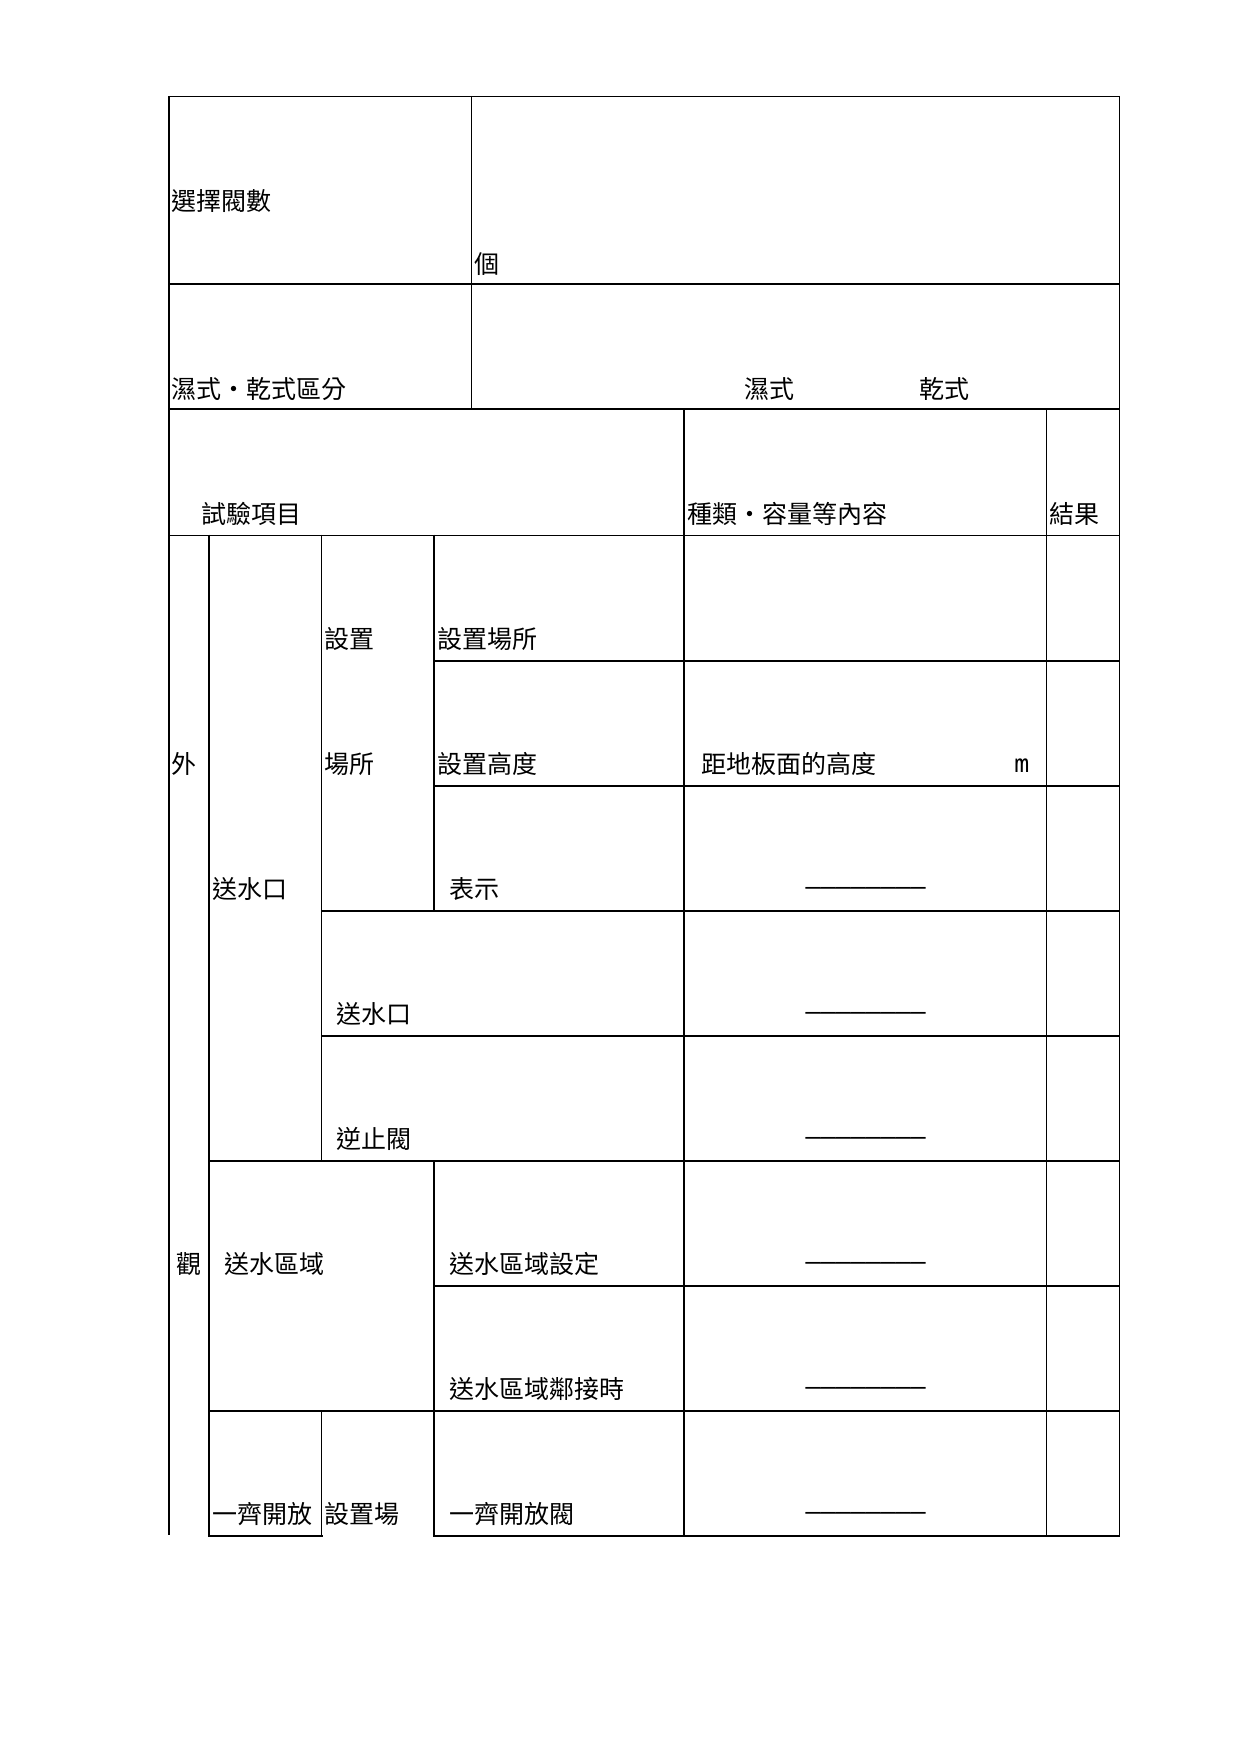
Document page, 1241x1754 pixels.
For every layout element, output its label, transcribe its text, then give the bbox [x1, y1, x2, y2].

table_cell ──────── [685, 787, 1046, 910]
table_cell 選擇閥數 [170, 97, 471, 283]
table_cell [685, 536, 1046, 660]
table_cell ──────── [685, 1412, 1046, 1535]
table_cell 送水區域設定 [435, 1162, 683, 1285]
table_cell [1047, 912, 1119, 1035]
table_cell 場所 [322, 660, 433, 785]
table_cell 個 [472, 97, 1119, 283]
table_cell 距地板面的高度 m [685, 662, 1046, 785]
table_cell 一齊開放閥 [435, 1412, 683, 1535]
table_cell ──────── [685, 912, 1046, 1035]
table_cell [1047, 1412, 1119, 1535]
table_cell ──────── [685, 1287, 1046, 1410]
table_cell [170, 536, 208, 660]
table_cell 設置場 [322, 1412, 433, 1535]
table_cell 試驗項目 [170, 410, 683, 534]
table_cell [322, 1285, 433, 1410]
table_cell [170, 1035, 208, 1160]
table_cell 逆止閥 [322, 1037, 683, 1160]
table_cell [210, 910, 321, 1035]
table_cell [322, 785, 433, 910]
table_cell [1047, 662, 1119, 785]
table_cell [1047, 787, 1119, 910]
table_cell 送水區域 [210, 1162, 433, 1285]
table_cell [170, 910, 208, 1035]
table_cell [1047, 536, 1119, 660]
table_cell ──────── [685, 1037, 1046, 1160]
table_cell 濕式‧乾式區分 [170, 285, 471, 408]
table_cell 觀 [170, 1160, 208, 1285]
table_cell [1047, 1287, 1119, 1410]
table_cell 設置場所 [435, 536, 683, 660]
table_cell 種類‧容量等內容 [685, 410, 1046, 534]
table_cell 外 [170, 660, 208, 785]
table_cell 送水口 [322, 912, 683, 1035]
table_cell ──────── [685, 1162, 1046, 1285]
table_cell [1047, 1162, 1119, 1285]
table_cell 設置高度 [435, 662, 683, 785]
table_cell 設置 [322, 536, 433, 660]
table_cell [170, 1285, 208, 1410]
table_cell 送水口 [210, 785, 321, 910]
table_cell 一齊開放 [210, 1412, 321, 1535]
table_cell [210, 1285, 322, 1410]
table_cell 表示 [435, 787, 683, 910]
table_cell 送水區域鄰接時 [435, 1287, 683, 1410]
table_cell [1047, 1037, 1119, 1160]
table_cell 濕式 乾式 [472, 285, 1119, 408]
table_cell [170, 785, 208, 910]
table_cell [210, 536, 321, 660]
table_cell 結果 [1047, 410, 1119, 534]
table_cell [170, 1410, 208, 1535]
table_cell [210, 660, 321, 785]
table_cell [210, 1035, 321, 1160]
